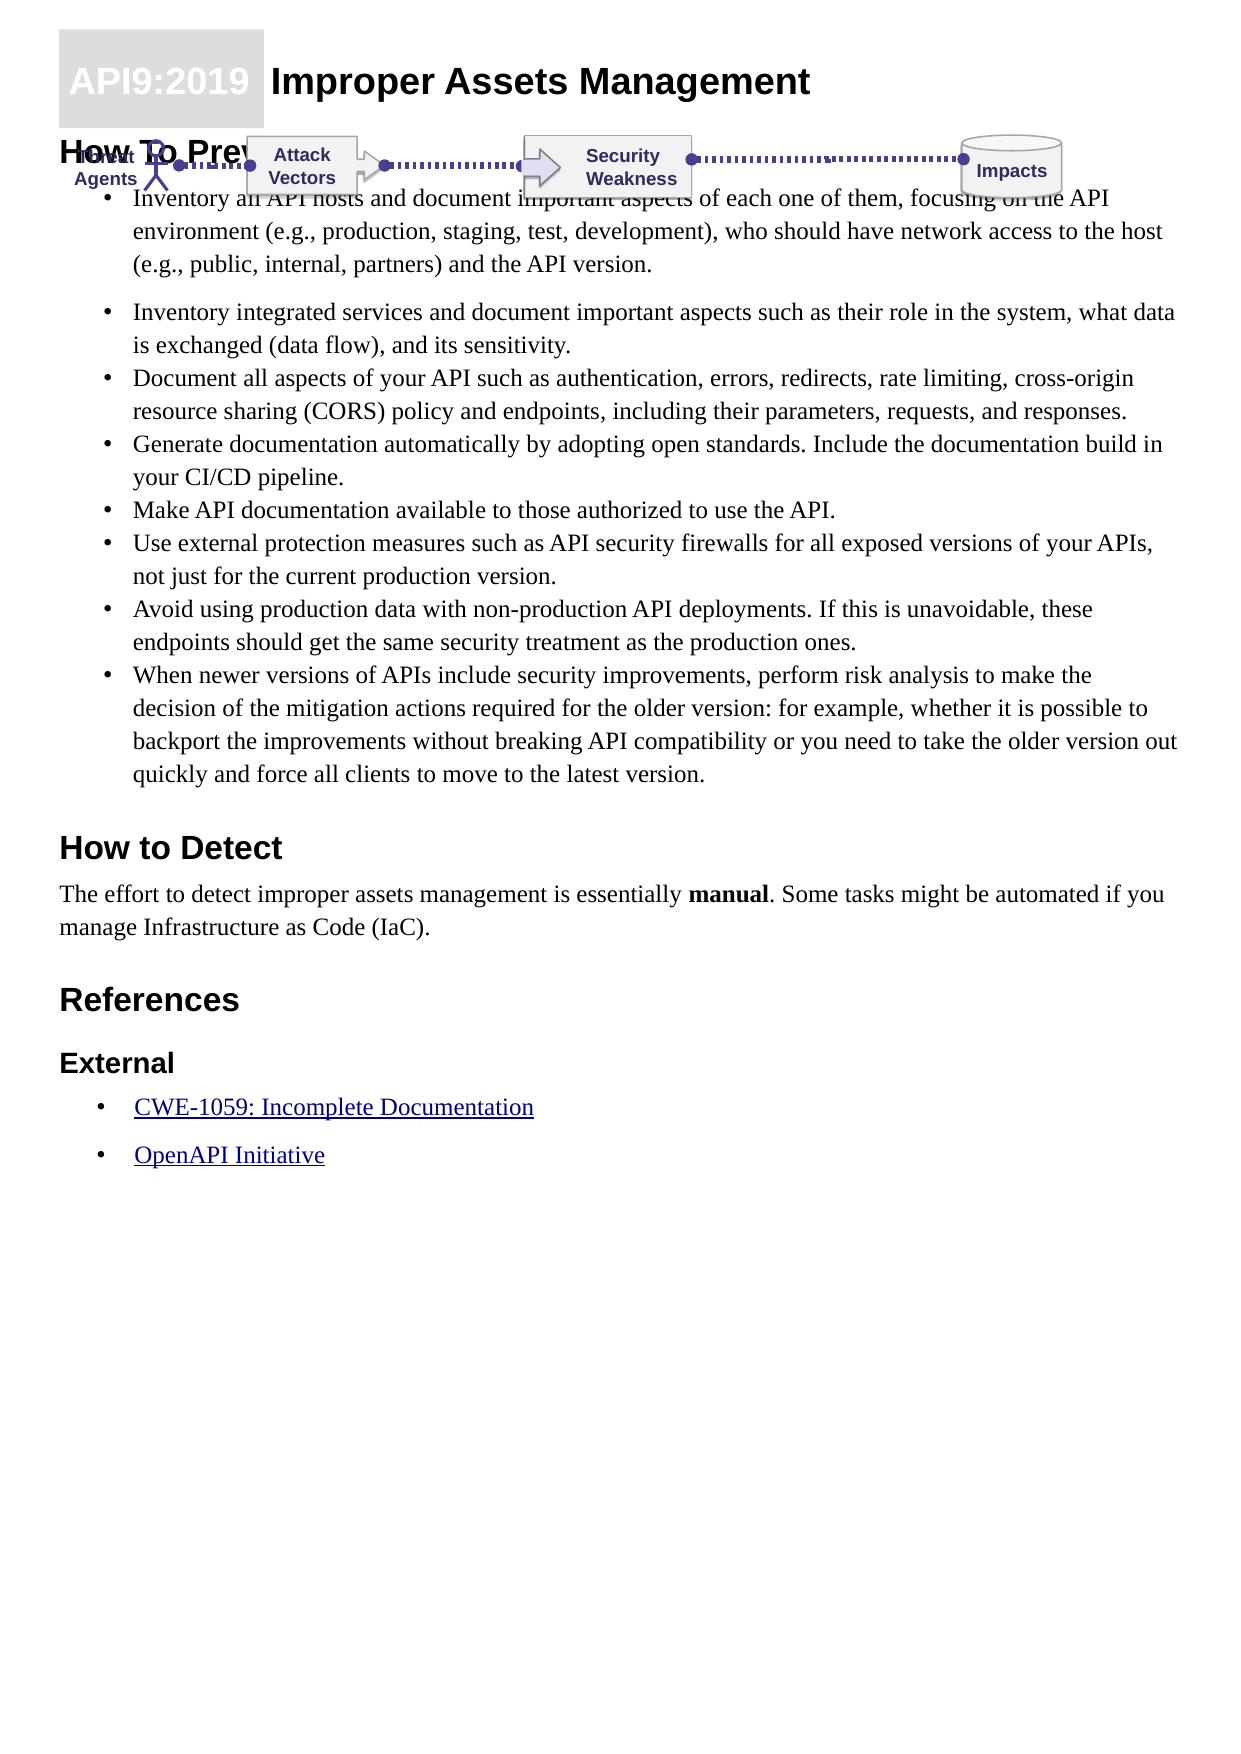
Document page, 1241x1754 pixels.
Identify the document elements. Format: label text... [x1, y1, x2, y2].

list When newer versions of APIs include security improvements, perform risk analysis to make the decision of the mitigation actions required for the older version: for example, whether it is possible to backport the improvements without breaking API compatibility or you need to take the older version out quickly and force all clients to move to the latest version. [103, 660, 1181, 788]
list Avoid using production data with non-production API deployments. If this is unavoidable, these endpoints should get the same security treatment as the production ones. [103, 594, 1181, 656]
list CWE-1059: Incomplete Documentation [97, 1092, 1181, 1121]
subtitle References [59, 980, 1181, 1019]
list Make API documentation available to those authorized to use the API. [103, 495, 1181, 524]
list Inventory all API hosts and document important aspects of each one of them, focusing on the API environment (e.g., production, staging, test, development), who should have network access to the host (e.g., public, internal, partners) and the API version. [103, 183, 1181, 278]
list OpenAPI Initiative [97, 1140, 1181, 1169]
subtitle External [59, 1046, 1181, 1080]
list Generate documentation automatically by adopting open standards. Include the documentation build in your CI/CD pipeline. [103, 429, 1181, 491]
subtitle How to Detect [59, 828, 1181, 866]
text The effort to detect improper assets management is essentially manual. Some tasks might be automated if you manage Infrastructure as Code (IaC). [59, 879, 1181, 941]
list Inventory integrated services and document important aspects such as their role in the system, what data is exchanged (data flow), and its sensitivity. [103, 297, 1181, 359]
subtitle How To Prevent [59, 132, 1181, 171]
list Use external protection measures such as API security firewalls for all exposed versions of your APIs, not just for the current production version. [103, 528, 1181, 590]
list Document all aspects of your API such as authentication, errors, redirects, rate limiting, cross-origin resource sharing (CORS) policy and endpoints, including their parameters, requests, and responses. [103, 363, 1181, 425]
